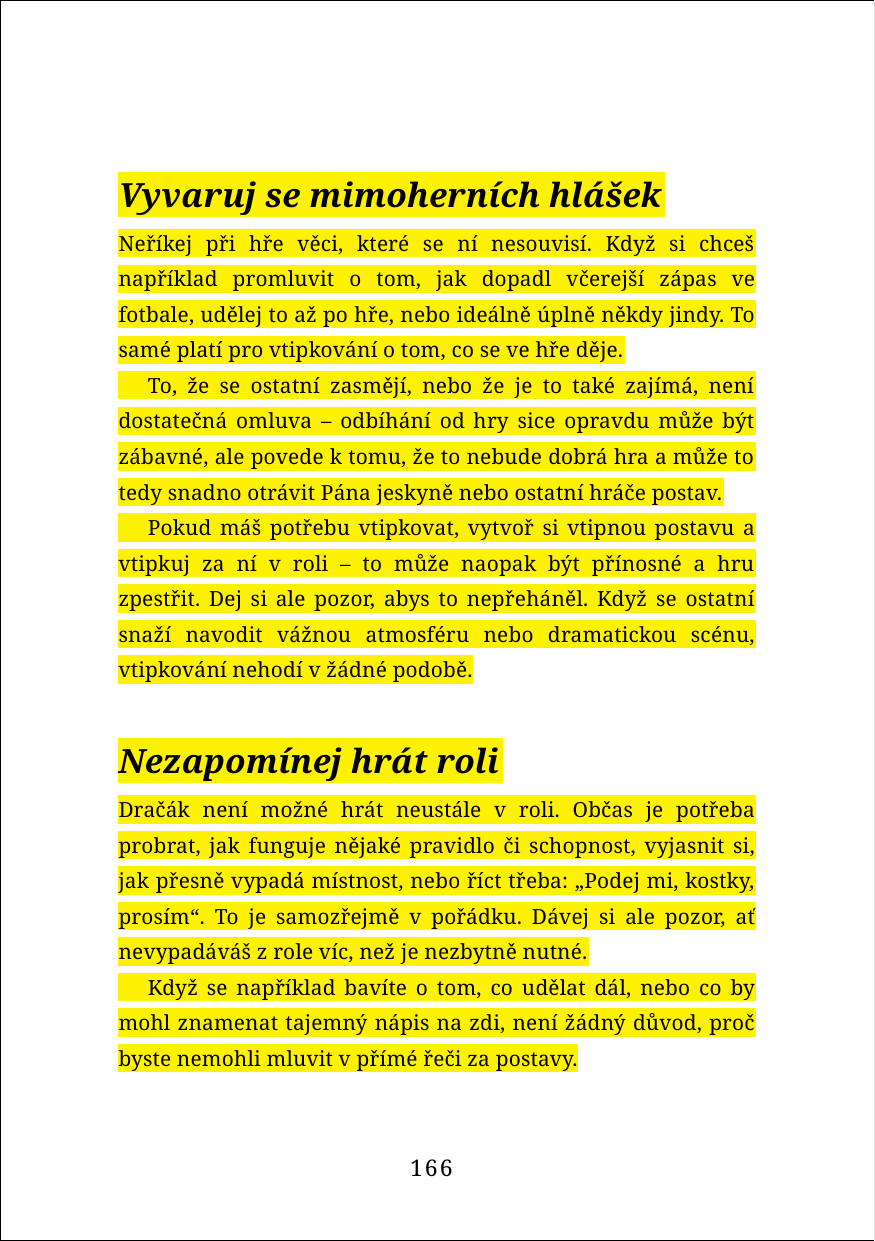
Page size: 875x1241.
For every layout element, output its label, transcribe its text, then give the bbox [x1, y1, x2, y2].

text Dračák není možné hrát neustále v roli. Občas je potřeba probrat, jak funguje nějaké pravidlo či schopnost, vyjasnit si, jak přesně vypadá místnost, nebo říct třeba: „Podej mi, kostky, prosím“. To je samozřejmě v pořádku. Dávej si ale pozor, ať nevypadáváš z role víc, než je nezbytně nutné. Když se například bavíte o tom, co udělat dál, nebo co by mohl znamenat tajemný nápis na zdi, není žádný důvod, proč byste nemohli mluvit v přímé řeči za postavy. [118, 795, 756, 1072]
subtitle Nezapomínej hrát roli [118, 738, 756, 783]
subtitle Vyvaruj se mimoherních hlášek [118, 172, 756, 217]
text Neříkej při hře věci, které se ní nesouvisí. Když si chceš například promluvit o tom, jak dopadl včerejší zápas ve fotbale, udělej to až po hře, nebo ideálně úplně někdy jindy. To samé platí pro vtipkování o tom, co se ve hře děje. To, že se ostatní zasmějí, nebo že je to také zajímá, není dostatečná omluva – odbíhání od hry sice opravdu může být zábavné, ale povede k tomu, že to nebude dobrá hra a může to tedy snadno otrávit Pána jeskyně nebo ostatní hráče postav. Pokud máš potřebu vtipkovat, vytvoř si vtipnou postavu a vtipkuj za ní v roli – to může naopak být přínosné a hru zpestřit. Dej si ale pozor, abys to nepřeháněl. Když se ostatní snaží navodit vážnou atmosféru nebo dramatickou scénu, vtipkování nehodí v žádné podobě. [118, 229, 756, 684]
